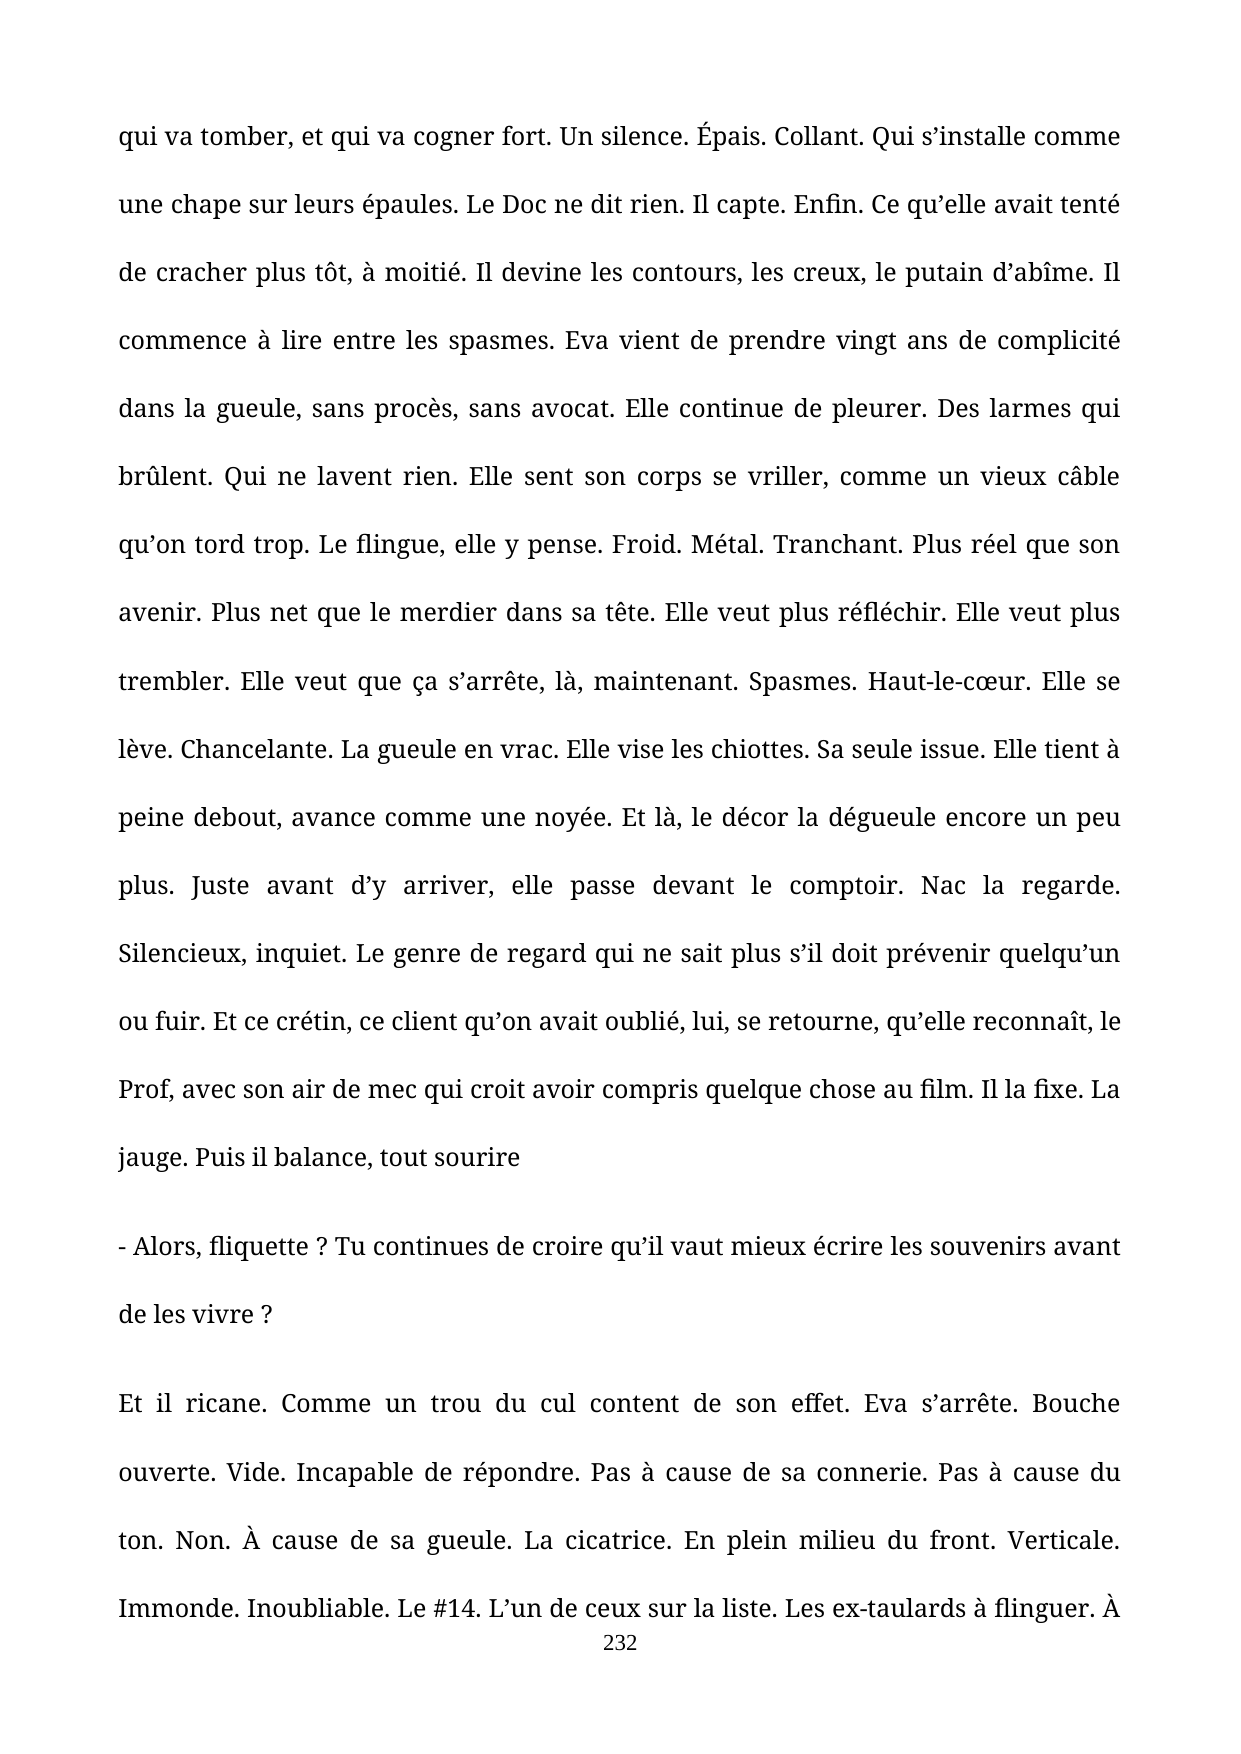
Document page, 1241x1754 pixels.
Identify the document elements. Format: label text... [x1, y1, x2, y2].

text qui va tomber, et qui va cogner fort. Un silence. Épais. Collant. Qui s’installe comme une chape sur leurs épaules. Le Doc ne dit rien. Il capte. Enfin. Ce qu’elle avait tenté de cracher plus tôt, à moitié. Il devine les contours, les creux, le putain d’abîme. Il commence à lire entre les spasmes. Eva vient de prendre vingt ans de complicité dans la gueule, sans procès, sans avocat. Elle continue de pleurer. Des larmes qui brûlent. Qui ne lavent rien. Elle sent son corps se vriller, comme un vieux câble qu’on tord trop. Le flingue, elle y pense. Froid. Métal. Tranchant. Plus réel que son avenir. Plus net que le merdier dans sa tête. Elle veut plus réfléchir. Elle veut plus trembler. Elle veut que ça s’arrête, là, maintenant. Spasmes. Haut-le-cœur. Elle se lève. Chancelante. La gueule en vrac. Elle vise les chiottes. Sa seule issue. Elle tient à peine debout, avance comme une noyée. Et là, le décor la dégueule encore un peu plus. Juste avant d’y arriver, elle passe devant le comptoir. Nac la regarde. Silencieux, inquiet. Le genre de regard qui ne sait plus s’il doit prévenir quelqu’un ou fuir. Et ce crétin, ce client qu’on avait oublié, lui, se retourne, qu’elle reconnaît, le Prof, avec son air de mec qui croit avoir compris quelque chose au film. Il la fixe. La jauge. Puis il balance, tout sourire [118, 118, 1122, 1174]
text - Alors, fliquette ? Tu continues de croire qu’il vaut mieux écrire les souvenirs avant de les vivre ? [118, 1229, 1122, 1331]
text Et il ricane. Comme un trou du cul content de son effet. Eva s’arrête. Bouche ouverte. Vide. Incapable de répondre. Pas à cause de sa connerie. Pas à cause du ton. Non. À cause de sa gueule. La cicatrice. En plein milieu du front. Verticale. Immonde. Inoubliable. Le #14. L’un de ceux sur la liste. Les ex-taulards à flinguer. À [118, 1386, 1122, 1624]
